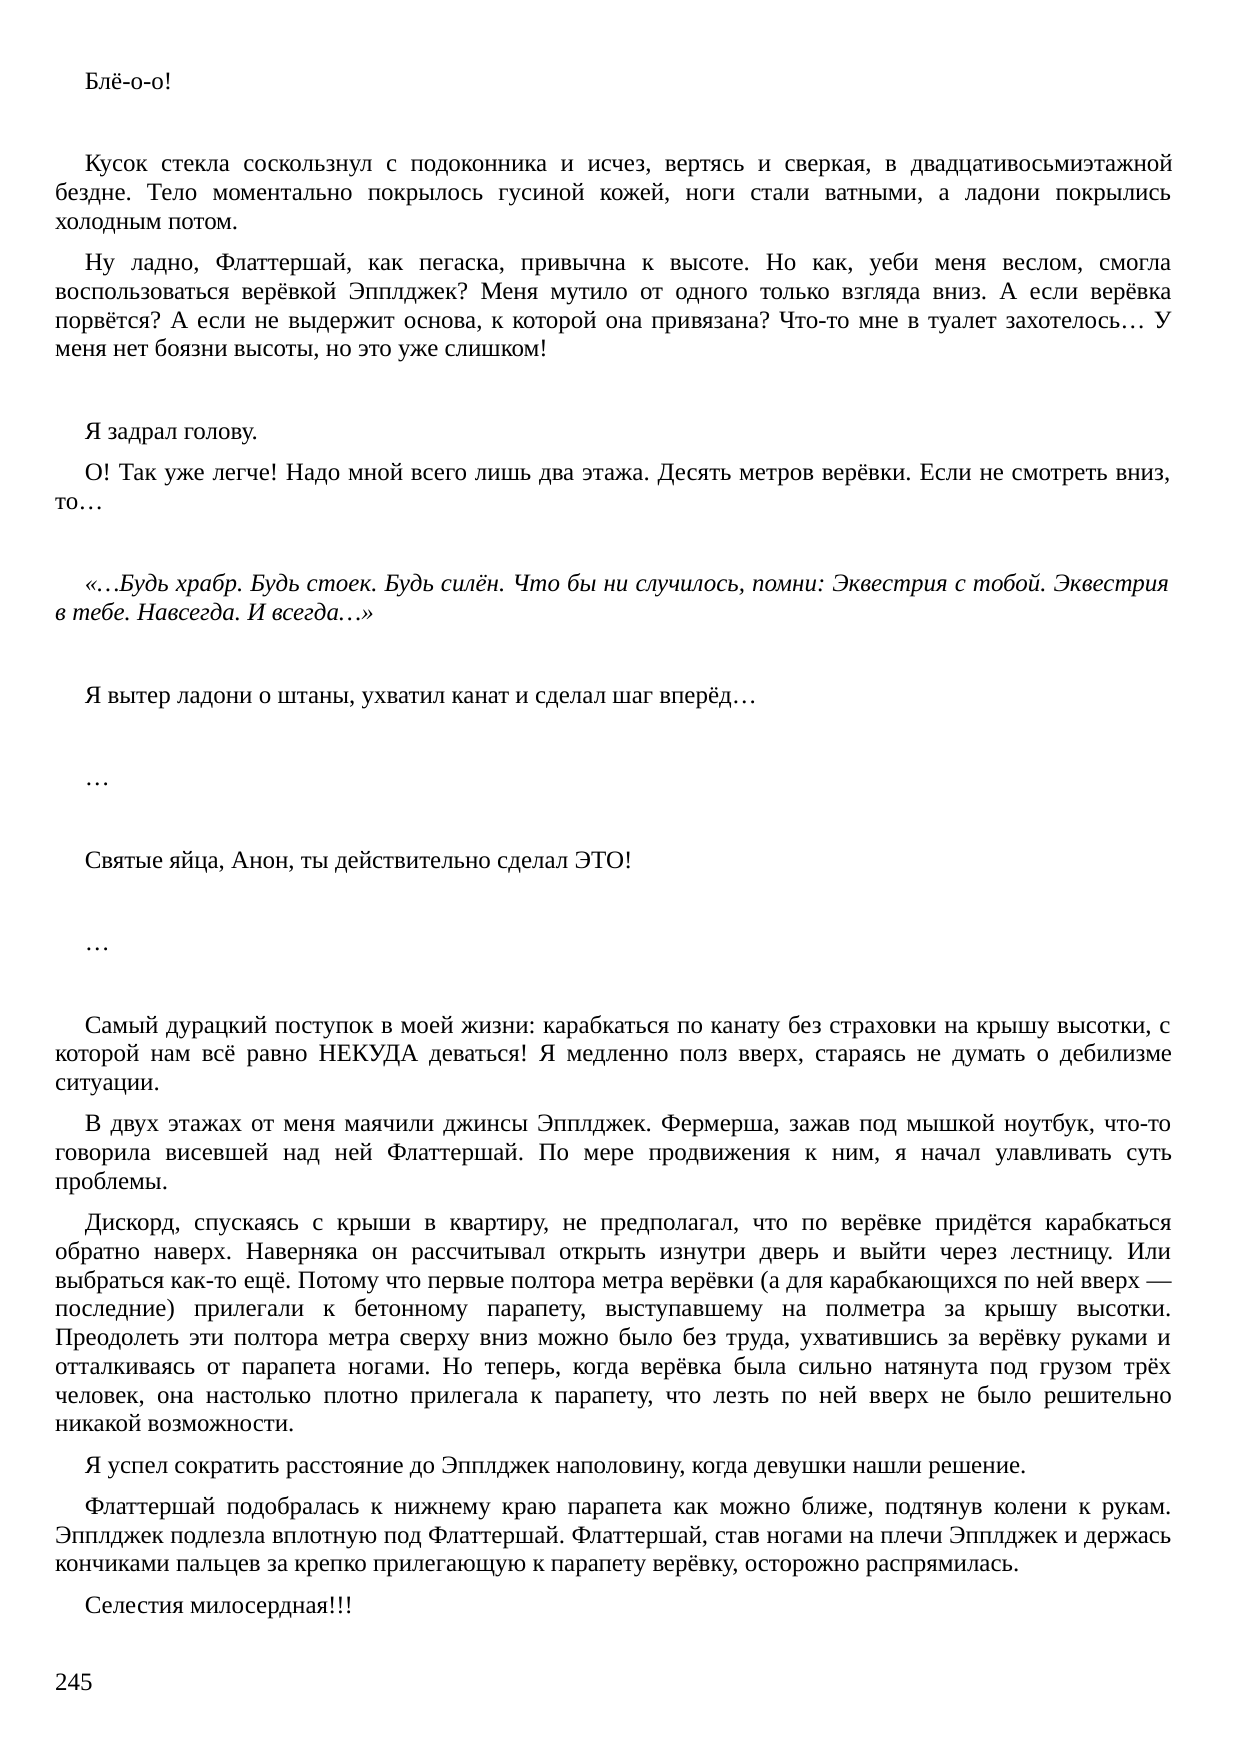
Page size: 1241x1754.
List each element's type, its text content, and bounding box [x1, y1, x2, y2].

text Святые яйца, Анон, ты действительно сделал ЭТО! [55, 845, 1173, 873]
text Я успел сократить расстояние до Эпплджек наполовину, когда девушки нашли решение. [55, 1450, 1173, 1478]
text … [55, 927, 1173, 956]
text В двух этажах от меня маячили джинсы Эпплджек. Фермерша, зажав под мышкой ноутбук, что-то говорила висевшей над ней Флаттершай. По мере продвижения к ним, я начал улавливать суть проблемы. [55, 1108, 1173, 1195]
text Дискорд, спускаясь с крыши в квартиру, не предполагал, что по верёвке придётся карабкаться обратно наверх. Наверняка он рассчитывал открыть изнутри дверь и выйти через лестницу. Или выбраться как-то ещё. Потому что первые полтора метра верёвки (а для карабкающихся по ней вверх — последние) прилегали к бетонному парапету, выступавшему на полметра за крышу высотки. Преодолеть эти полтора метра сверху вниз можно было без труда, ухватившись за верёвку руками и отталкиваясь от парапета ногами. Но теперь, когда верёвка была сильно натянута под грузом трёх человек, она настолько плотно прилегала к парапету, что лезть по ней вверх не было решительно никакой возможности. [55, 1207, 1173, 1437]
text Флаттершай подобралась к нижнему краю парапета как можно ближе, подтянув колени к рукам. Эпплджек подлезла вплотную под Флаттершай. Флаттершай, став ногами на плечи Эпплджек и держась кончиками пальцев за крепко прилегающую к парапету верёвку, осторожно распрямилась. [55, 1491, 1173, 1577]
text Селестия милосердная!!! [55, 1590, 1173, 1618]
text … [55, 762, 1173, 791]
text Я вытер ладони о штаны, ухватил канат и сделал шаг вперёд… [55, 680, 1173, 708]
text О! Так уже легче! Надо мной всего лишь два этажа. Десять метров верёвки. Если не смотреть вниз, то… [55, 457, 1173, 515]
text Блё-о-о! [55, 66, 1173, 95]
text Кусок стекла соскользнул с подоконника и исчез, вертясь и сверкая, в двадцативосьмиэтажной бездне. Тело моментально покрылось гусиной кожей, ноги стали ватными, а ладони покрылись холодным потом. [55, 148, 1173, 235]
text Самый дурацкий поступок в моей жизни: карабкаться по канату без страховки на крышу высотки, с которой нам всё равно НЕКУДА деваться! Я медленно полз вверх, стараясь не думать о дебилизме ситуации. [55, 1010, 1173, 1096]
text Я задрал голову. [55, 416, 1173, 445]
text «…Будь храбр. Будь стоек. Будь силён. Что бы ни случилось, помни: Эквестрия с тобой. Эквестрия в тебе. Навсегда. И всегда…» [55, 568, 1173, 626]
text Ну ладно, Флаттершай, как пегаска, привычна к высоте. Но как, уеби меня веслом, смогла воспользоваться верёвкой Эпплджек? Меня мутило от одного только взгляда вниз. А если верёвка порвётся? А если не выдержит основа, к которой она привязана? Что-то мне в туалет захотелось… У меня нет боязни высоты, но это уже слишком! [55, 247, 1173, 362]
